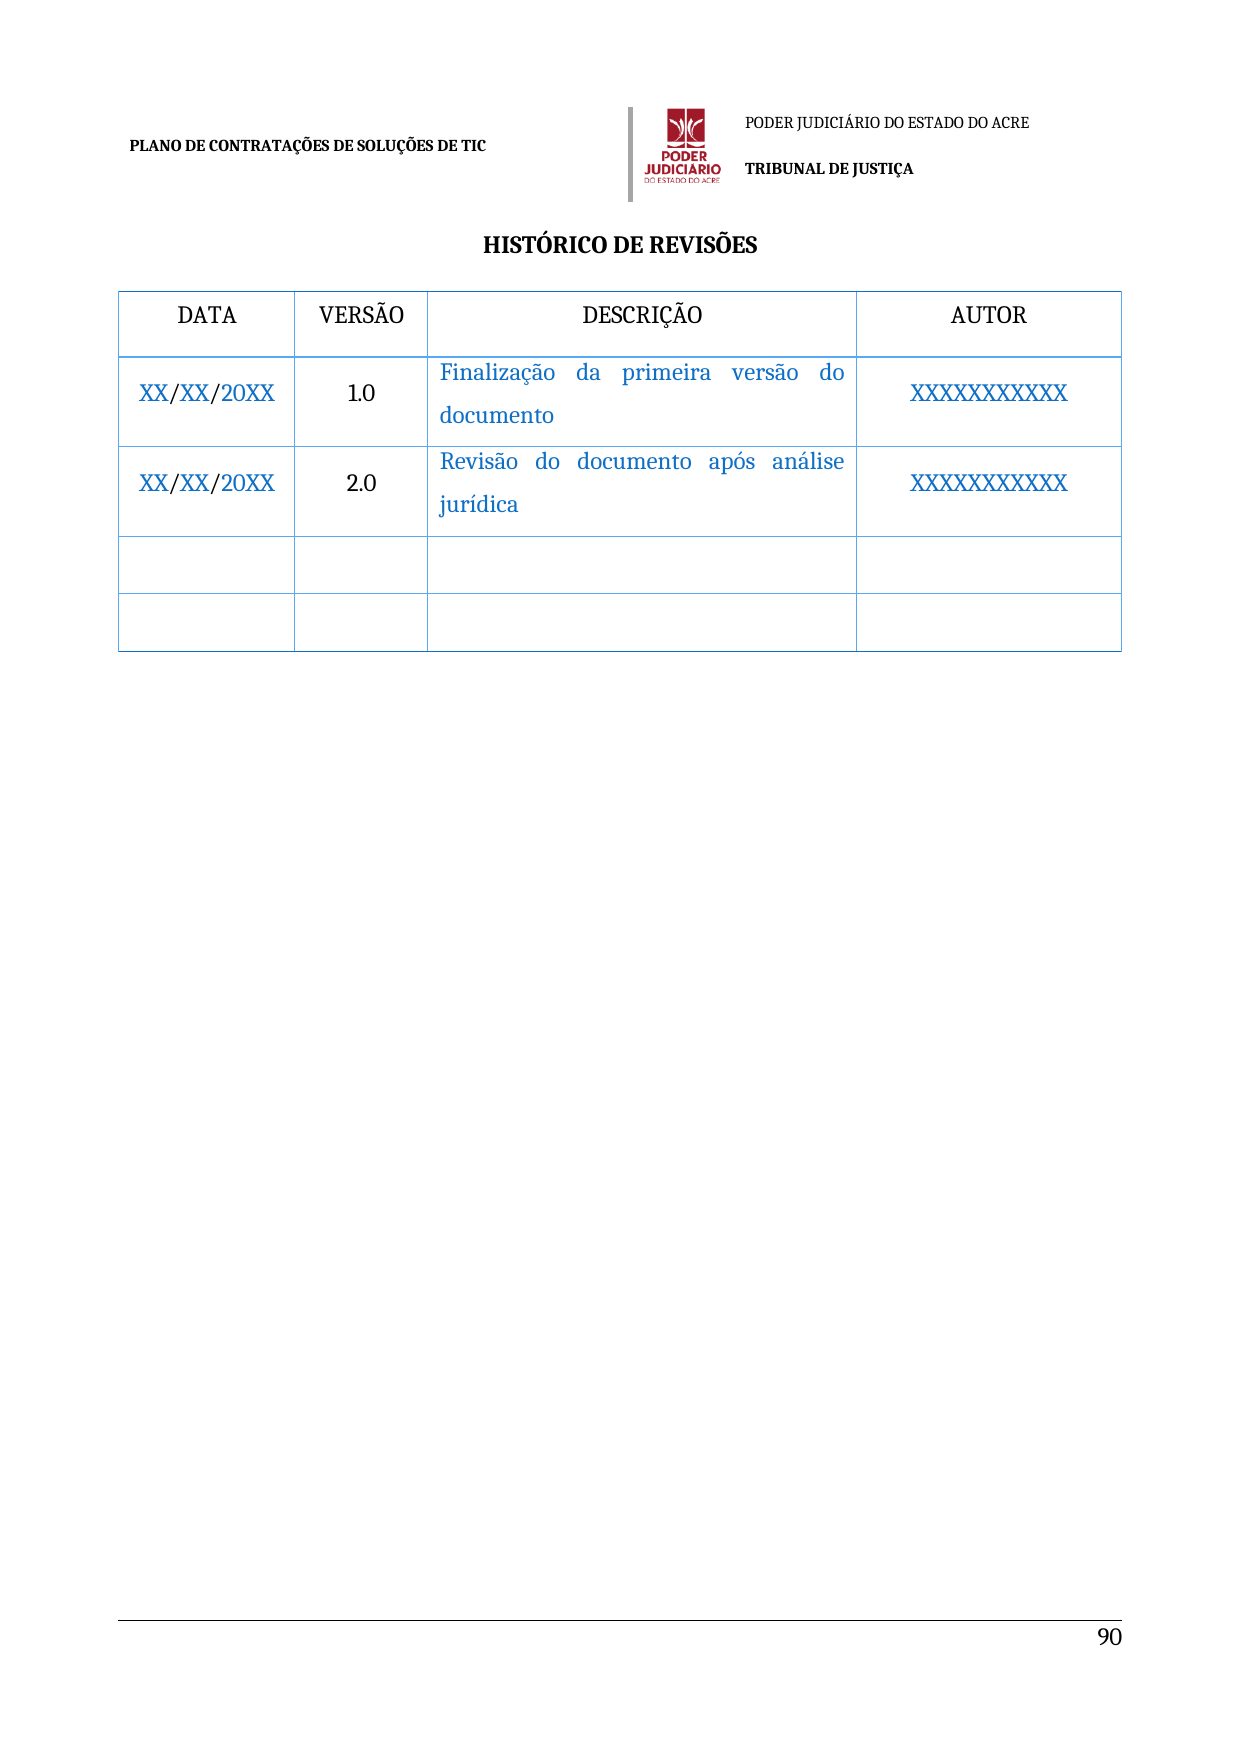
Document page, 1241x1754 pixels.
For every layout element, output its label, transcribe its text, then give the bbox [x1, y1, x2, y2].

table_header DESCRIÇÃO [428, 292, 856, 356]
table_cell 1.0 [295, 358, 427, 446]
table_cell XXXXXXXXXXX [857, 358, 1121, 446]
picture [641, 106, 723, 186]
table_cell [295, 594, 427, 651]
table_cell XX/XX/20XX [119, 447, 294, 536]
table_cell Revisão do documento após análise jurídica [428, 447, 856, 536]
table_cell XX/XX/20XX [119, 358, 294, 446]
table_cell [119, 537, 294, 593]
table_header VERSÃO [295, 292, 427, 356]
table_cell [857, 537, 1121, 593]
table_cell XXXXXXXXXXX [857, 447, 1121, 536]
table_header AUTOR [857, 292, 1121, 356]
table_cell [428, 594, 856, 651]
table_cell [857, 594, 1121, 651]
table_cell 2.0 [295, 447, 427, 536]
table_cell [119, 594, 294, 651]
table_cell [295, 537, 427, 593]
table_cell Finalização da primeira versão do documento [428, 358, 856, 446]
table_cell [428, 537, 856, 593]
table_header DATA [119, 292, 294, 356]
text HISTÓRICO DE REVISÕES [118, 231, 1122, 259]
